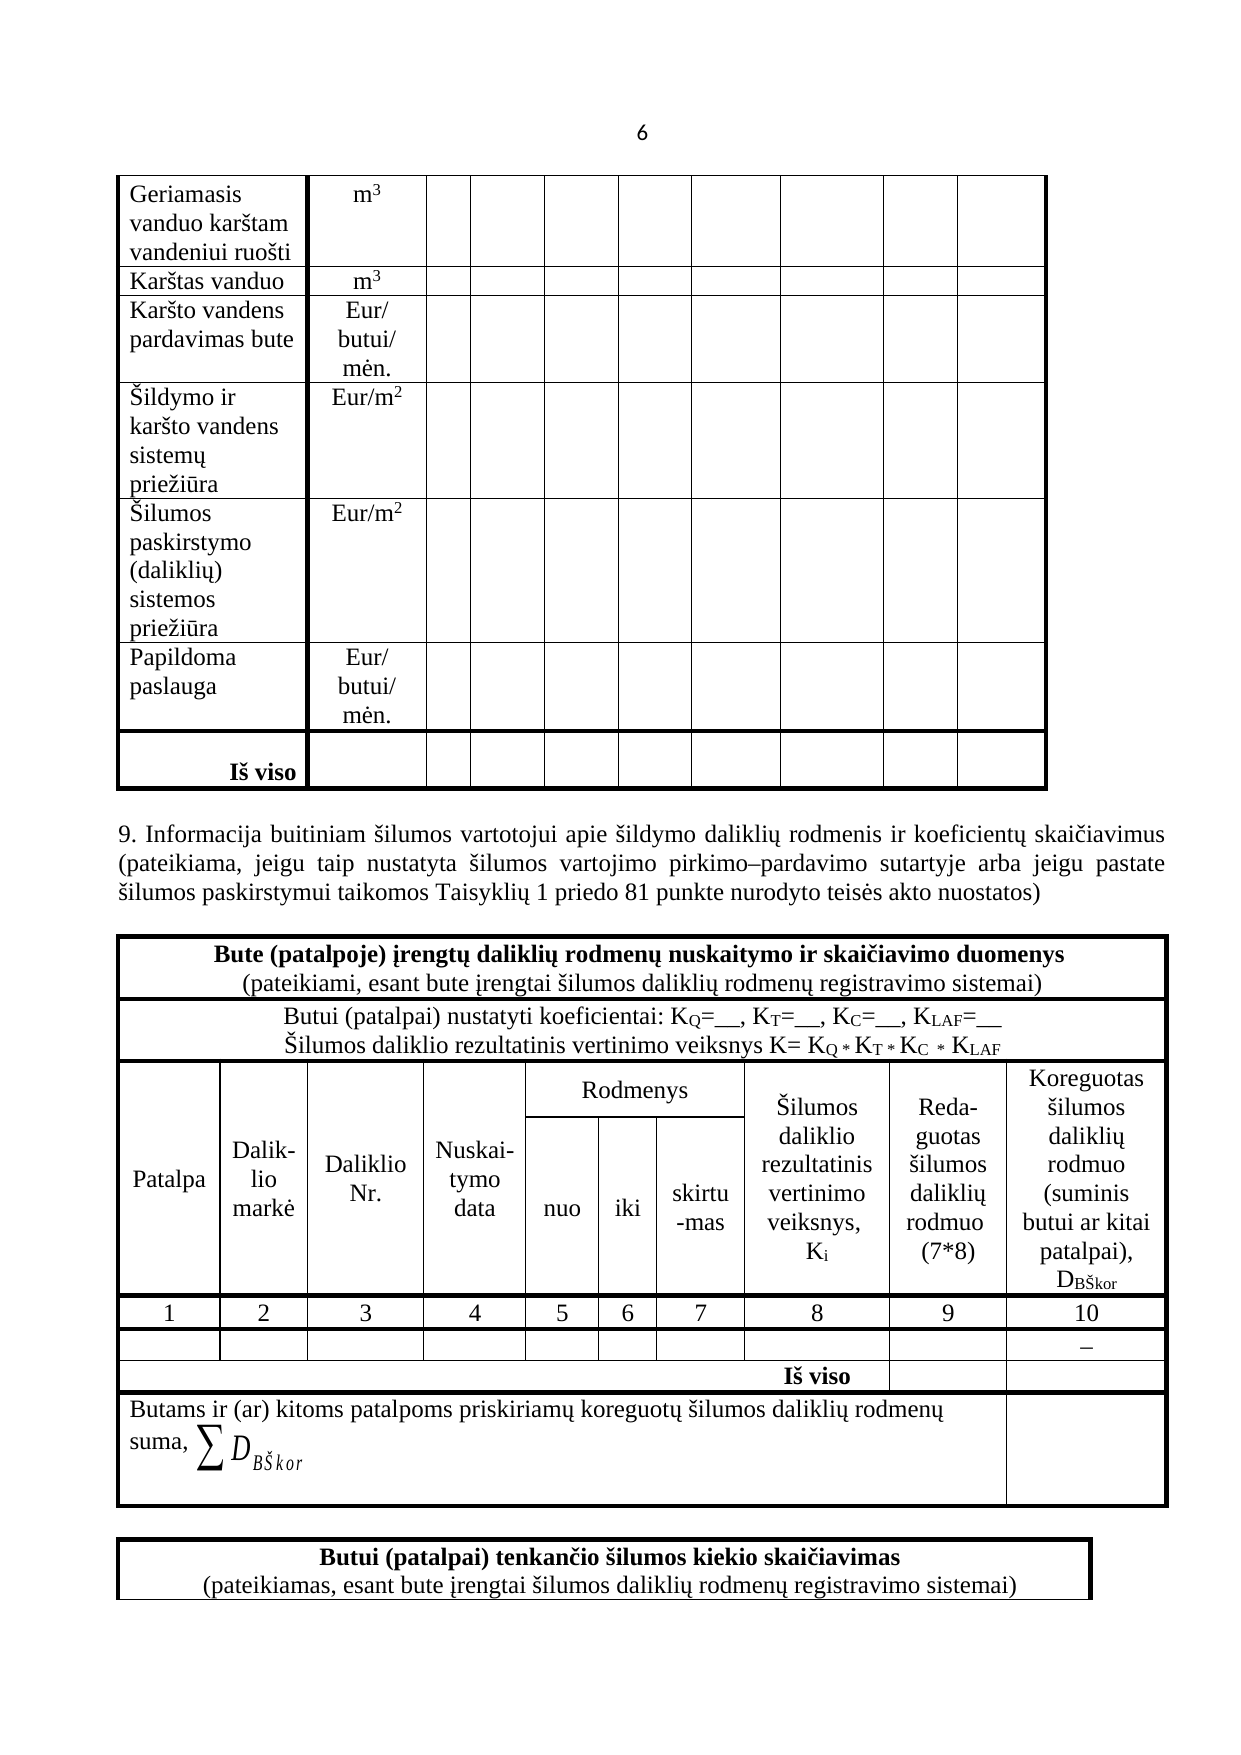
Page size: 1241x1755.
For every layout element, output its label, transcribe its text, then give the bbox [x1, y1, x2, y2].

table_cell [308, 1331, 423, 1360]
table_cell Nuskai-tymo data [424, 1063, 525, 1293]
table_cell [781, 643, 883, 728]
table_cell [781, 176, 883, 266]
table_cell [120, 1331, 219, 1360]
table_cell Reda-guotas šilumos daliklių rodmuo (7*8) [890, 1063, 1006, 1293]
table_cell [619, 383, 691, 497]
table_cell [958, 643, 1044, 728]
table_cell [427, 499, 470, 642]
table_cell [619, 267, 691, 295]
table_cell [545, 733, 618, 786]
table_cell [884, 267, 957, 295]
table_cell Šildymo ir karšto vandens sistemų priežiūra [120, 383, 305, 497]
table_cell 8 [745, 1298, 889, 1327]
table_cell [958, 267, 1044, 295]
table_cell [427, 296, 470, 382]
table_cell [471, 643, 544, 728]
table_cell Papildoma paslauga [120, 643, 305, 728]
table_cell [657, 1331, 744, 1360]
table_cell [958, 499, 1044, 642]
table_cell [958, 383, 1044, 497]
table_cell Eur/butui/mėn. [310, 296, 426, 382]
table_cell [884, 176, 957, 266]
table_cell – [1007, 1331, 1164, 1360]
table_cell [120, 1361, 744, 1390]
table_cell Iš viso [744, 1361, 889, 1390]
table_cell [545, 643, 618, 728]
table_cell [526, 1331, 598, 1360]
table_cell [884, 383, 957, 497]
table_cell [619, 643, 691, 728]
table_cell [619, 499, 691, 642]
table_cell [884, 733, 957, 786]
table_cell Butams ir (ar) kitoms patalpoms priskiriamų koreguotų šilumos daliklių rodmenų suma, [120, 1395, 1006, 1504]
table_cell Iš viso [120, 733, 305, 786]
table_cell [781, 733, 883, 786]
table_cell [599, 1331, 656, 1360]
table_cell [545, 296, 618, 382]
table_cell [424, 1331, 525, 1360]
table_cell 4 [424, 1298, 525, 1327]
table_cell m3 [310, 176, 426, 266]
table_cell [884, 643, 957, 728]
table_cell [781, 296, 883, 382]
table_cell [427, 733, 470, 786]
table_cell [471, 176, 544, 266]
table_cell [471, 296, 544, 382]
table_cell [471, 733, 544, 786]
table_cell [890, 1361, 1006, 1390]
table_cell [545, 176, 618, 266]
table_cell [884, 296, 957, 382]
table_cell [545, 267, 618, 295]
table_cell Eur/butui/mėn. [310, 643, 426, 728]
table_cell [1007, 1395, 1164, 1504]
table_cell 6 [599, 1298, 656, 1327]
table_cell 7 [657, 1298, 744, 1327]
table_cell [427, 267, 470, 295]
table_cell [958, 733, 1044, 786]
table_cell m3 [310, 267, 426, 295]
table_cell 3 [308, 1298, 423, 1327]
table_cell [427, 383, 470, 497]
table_cell [781, 267, 883, 295]
table_cell Dalik-lio markė [221, 1063, 307, 1293]
table_cell [692, 176, 780, 266]
table_cell [310, 733, 426, 786]
table_cell [471, 499, 544, 642]
table_cell Butui (patalpai) nustatyti koeficientai: KQ=__, KT=__, KC=__, KLAF=__ Šilumos daliklio rezultatinis vertinimo veiksnys K= KQ * KT * KC * KLAF [120, 1001, 1164, 1058]
table_cell nuo [526, 1118, 598, 1293]
table_cell 10 [1007, 1298, 1164, 1327]
table_cell Karštas vanduo [120, 267, 305, 295]
table_cell [427, 643, 470, 728]
table_cell Karšto vandens pardavimas bute [120, 296, 305, 382]
table_cell 1 [120, 1298, 219, 1327]
table_cell [545, 499, 618, 642]
table_cell [745, 1331, 889, 1360]
table_cell [958, 176, 1044, 266]
table_cell [692, 643, 780, 728]
table_cell [692, 267, 780, 295]
table_header Bute (patalpoje) įrengtų daliklių rodmenų nuskaitymo ir skaičiavimo duomenys (pateikiami, esant bute įrengtai šilumos daliklių rodmenų registravimo sistemai) [120, 939, 1164, 996]
table_cell [781, 499, 883, 642]
table_cell [545, 383, 618, 497]
table_cell Daliklio Nr. [308, 1063, 423, 1293]
table_cell skirtu-mas [657, 1118, 744, 1293]
table_cell [427, 176, 470, 266]
table_cell [890, 1331, 1006, 1360]
table_cell [692, 499, 780, 642]
table_cell Patalpa [120, 1063, 219, 1293]
table_cell [619, 296, 691, 382]
table_cell [692, 296, 780, 382]
table_cell 9 [890, 1298, 1006, 1327]
table_cell Šilumos paskirstymo (daliklių) sistemos priežiūra [120, 499, 305, 642]
table_cell [221, 1331, 307, 1360]
table_cell Geriamasis vanduo karštam vandeniui ruošti [120, 176, 305, 266]
table_cell [471, 383, 544, 497]
table_cell Eur/m2 [310, 499, 426, 642]
table_header Butui (patalpai) tenkančio šilumos kiekio skaičiavimas (pateikiamas, esant bute įrengtai šilumos daliklių rodmenų registravimo sistemai) [120, 1542, 1088, 1599]
table_cell Eur/m2 [310, 383, 426, 497]
table_cell Šilumos daliklio rezultatinis vertinimo veiksnys, Ki [745, 1063, 889, 1293]
table_cell 2 [221, 1298, 307, 1327]
table_cell [1007, 1361, 1164, 1390]
table_cell [884, 499, 957, 642]
table_cell [958, 296, 1044, 382]
table_cell [692, 383, 780, 497]
table_cell Koreguotas šilumos daliklių rodmuo (suminis butui ar kitai patalpai), DBŠkor [1007, 1063, 1164, 1293]
table_cell [619, 176, 691, 266]
table_cell [781, 383, 883, 497]
table_cell 5 [526, 1298, 598, 1327]
text 9. Informacija buitiniam šilumos vartotojui apie šildymo daliklių rodmenis ir koeficientų skaičiavimus (pateikiama, jeigu taip nustatyta šilumos vartojimo pirkimo–pardavimo sutartyje arba jeigu pastate šilumos paskirstymui taikomos Taisyklių 1 priedo 81 punkte nurodyto teisės akto nuostatos) [118, 819, 1166, 905]
table_cell [692, 733, 780, 786]
table_cell Rodmenys [526, 1063, 744, 1116]
table_cell [619, 733, 691, 786]
table_cell iki [599, 1118, 656, 1293]
table_cell [471, 267, 544, 295]
